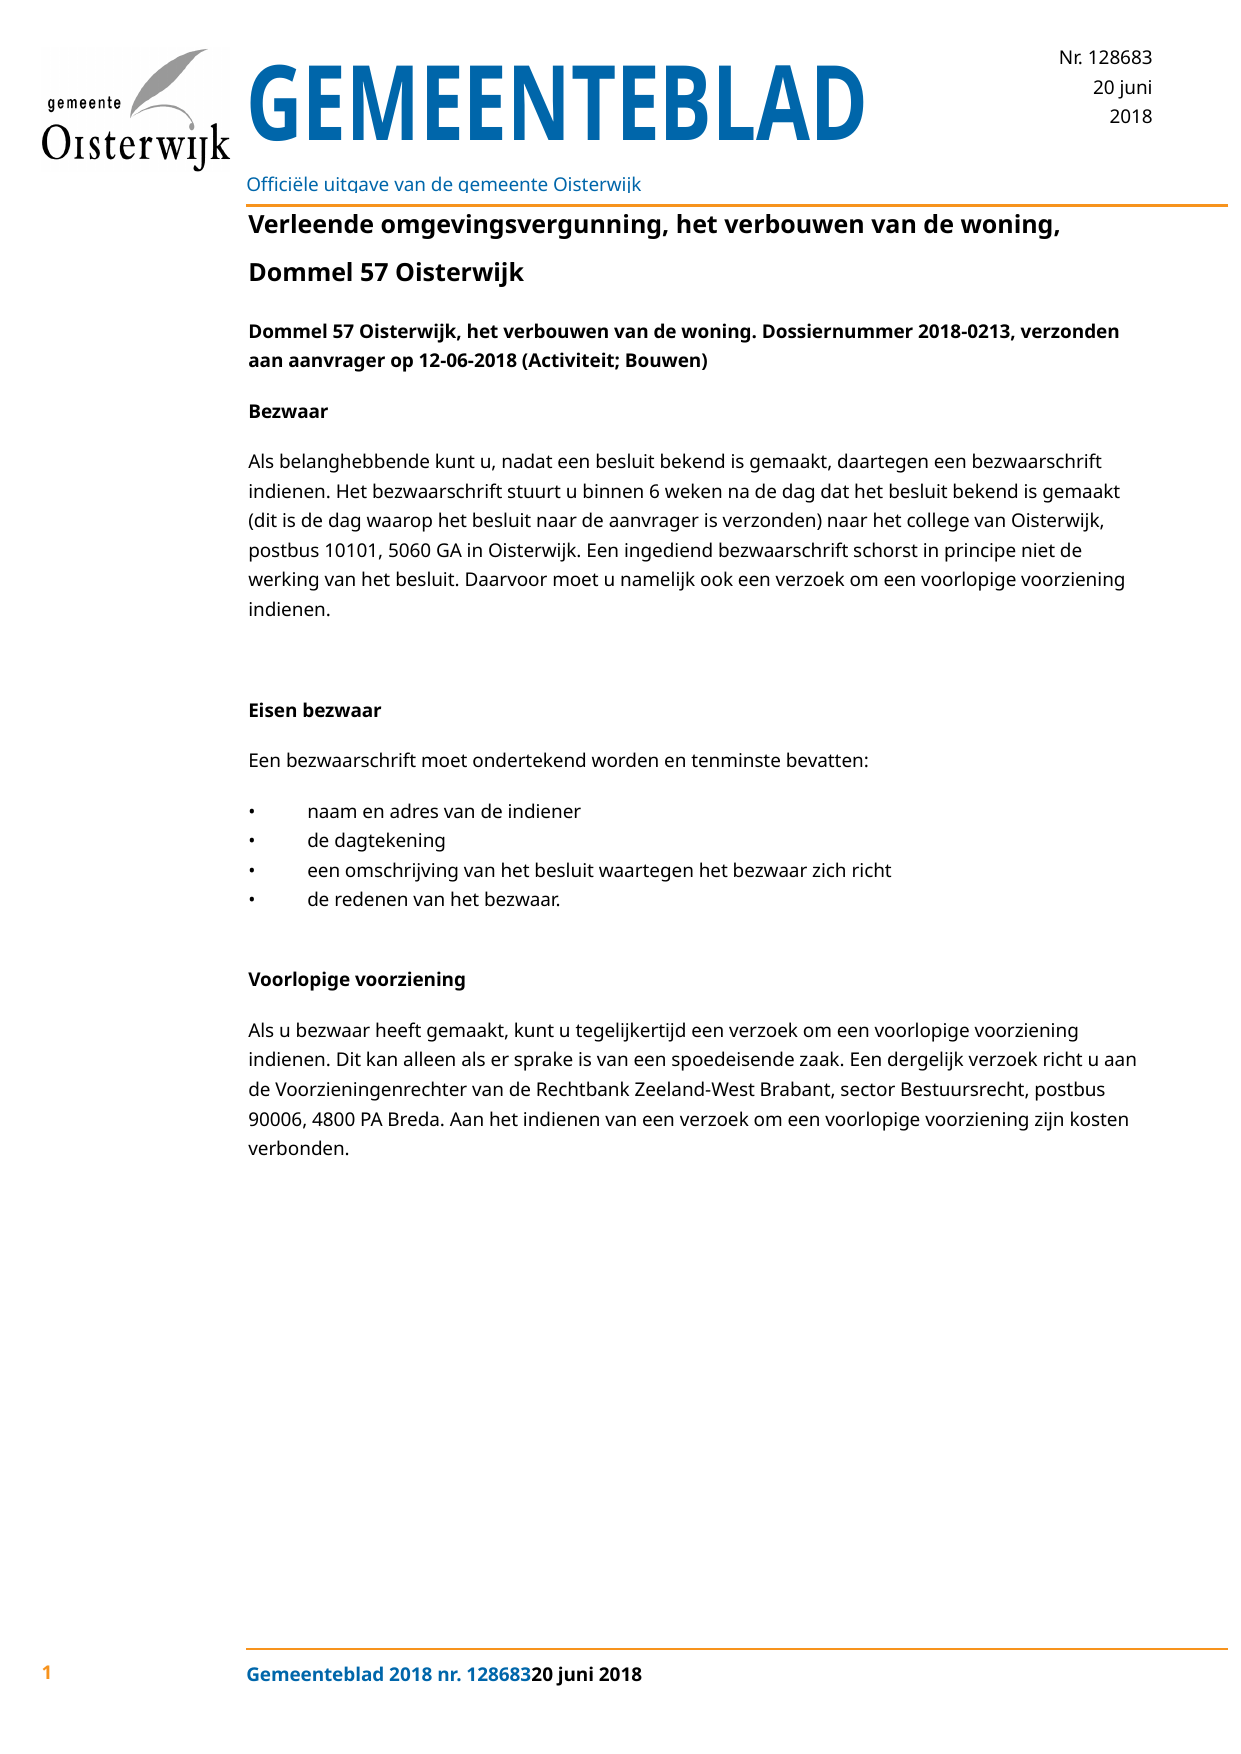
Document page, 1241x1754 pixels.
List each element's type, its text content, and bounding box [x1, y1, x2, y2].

list een omschrijving van het besluit waartegen het bezwaar zich richt [248, 857, 1152, 883]
text Een bezwaarschrift moet ondertekend worden en tenminste bevatten: [248, 747, 1152, 773]
text Verleende omgevingsvergunning, het verbouwen van de woning, Dommel 57 Oisterwijk [248, 207, 1152, 288]
text Dommel 57 Oisterwijk, het verbouwen van de woning. Dossiernummer 2018-0213, verzonden aan aanvrager op 12-06-2018 (Activiteit; Bouwen) [248, 318, 1152, 373]
text Als u bezwaar heeft gemaakt, kunt u tegelijkertijd een verzoek om een voorlopige voorziening indienen. Dit kan alleen als er sprake is van een spoedeisende zaak. Een dergelijk verzoek richt u aan de Voorzieningenrechter van de Rechtbank Zeeland-West Brabant, sector Bestuursrecht, postbus 90006, 4800 PA Breda. Aan het indienen van een verzoek om een voorlopige voorziening zijn kosten verbonden. [248, 1017, 1152, 1161]
list naam en adres van de indiener [248, 798, 1152, 824]
picture [41, 47, 231, 172]
text Bezwaar [248, 398, 1152, 424]
text Eisen bezwaar [248, 697, 1152, 723]
text Voorlopige voorziening [248, 967, 1152, 992]
list de redenen van het bezwaar. [248, 887, 1152, 912]
list de dagtekening [248, 827, 1152, 853]
text Als belanghebbende kunt u, nadat een besluit bekend is gemaakt, daartegen een bezwaarschrift indienen. Het bezwaarschrift stuurt u binnen 6 weken na de dag dat het besluit bekend is gemaakt (dit is de dag waarop het besluit naar de aanvrager is verzonden) naar het college van Oisterwijk, postbus 10101, 5060 GA in Oisterwijk. Een ingediend bezwaarschrift schorst in principe niet de werking van het besluit. Daarvoor moet u namelijk ook een verzoek om een voorlopige voorziening indienen. [248, 448, 1152, 622]
